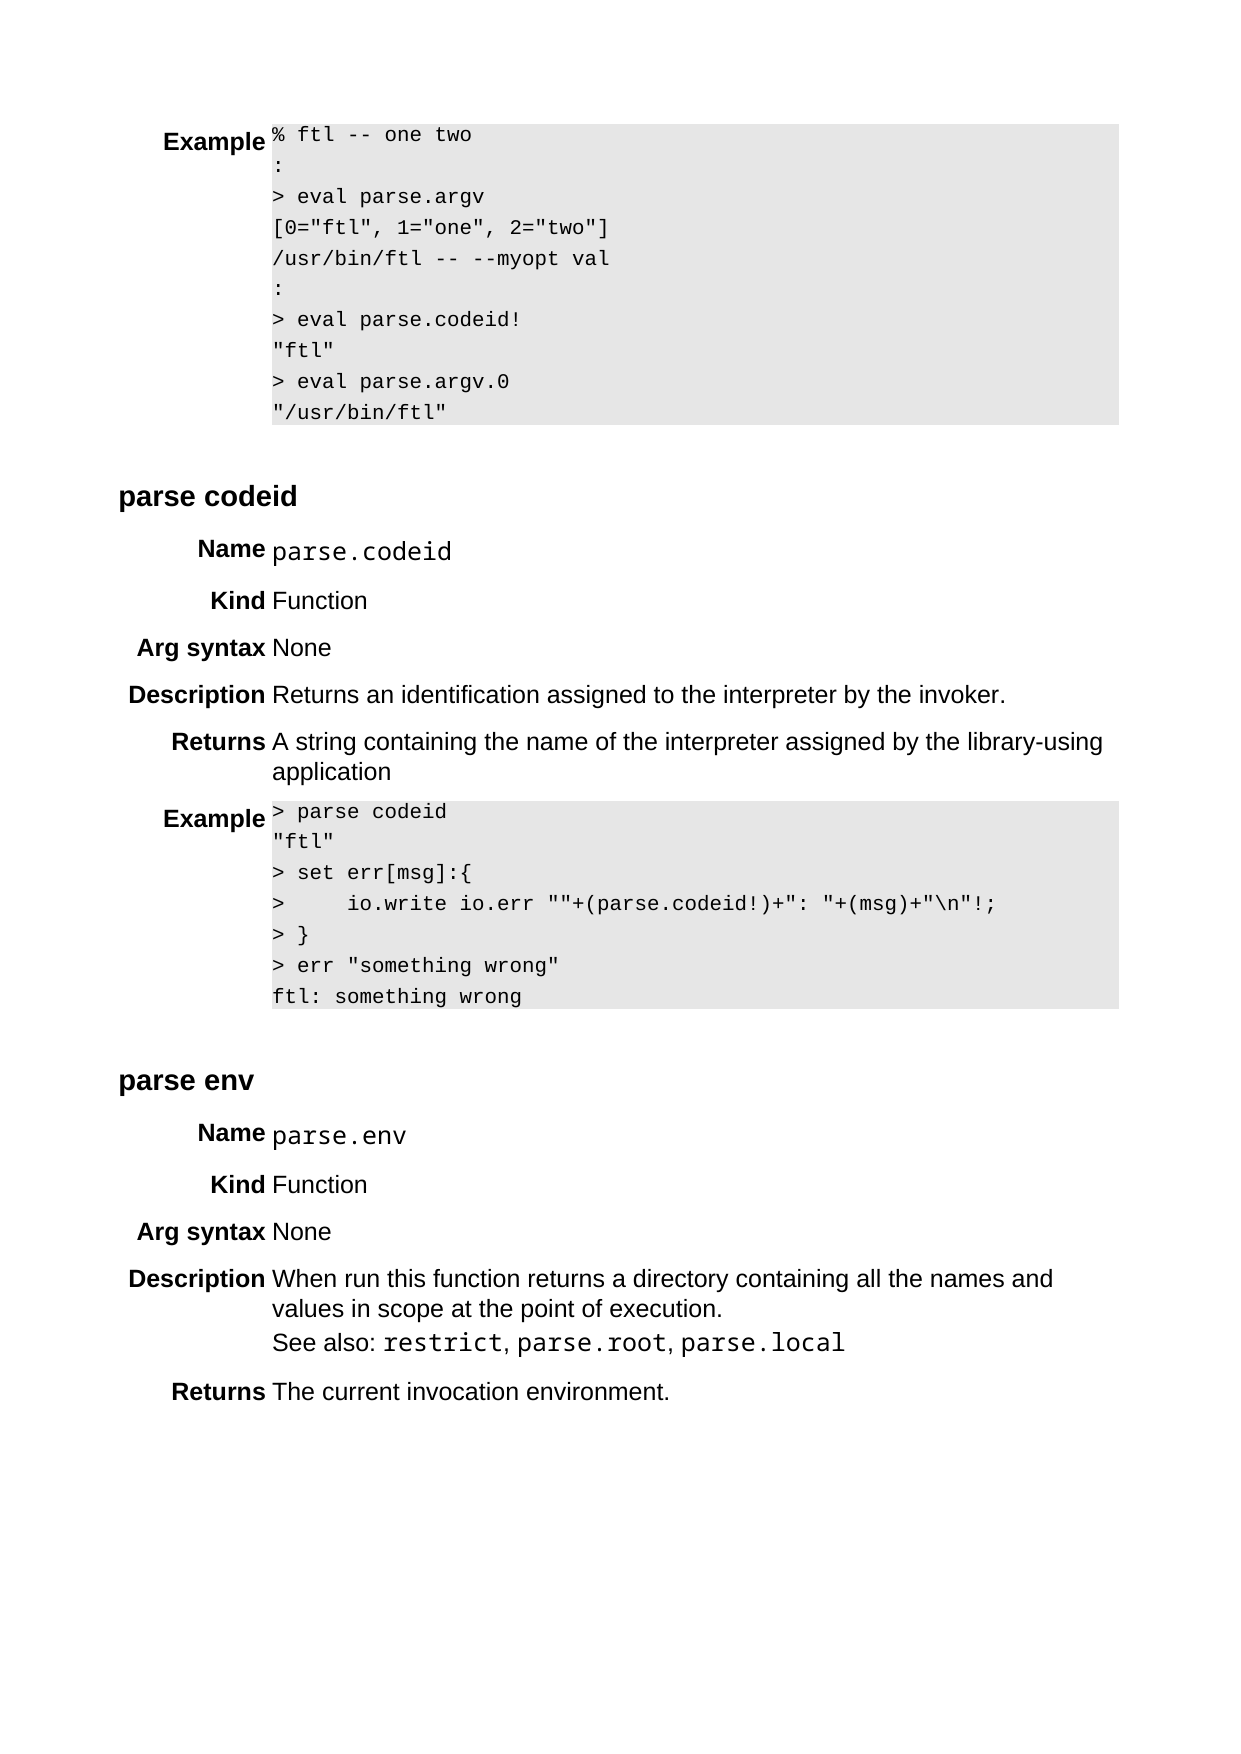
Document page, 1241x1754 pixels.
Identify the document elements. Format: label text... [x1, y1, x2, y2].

table_header Name [118, 1109, 269, 1161]
table_cell Kind [118, 577, 269, 624]
table_cell Function [269, 577, 1122, 624]
table_cell A string containing the name of the interpreter assigned by the library-using application [269, 718, 1122, 795]
table_header parse.env [269, 1109, 1122, 1161]
table_cell Returns [118, 718, 269, 795]
table_cell Example [118, 795, 269, 1015]
table_header parse.codeid [269, 525, 1122, 577]
table_cell % ftl -- one two : > eval parse.argv [0="ftl", 1="one", 2="two"] /usr/bin/ftl -- --myopt val : > eval parse.codeid! "ftl" > eval parse.argv.0 "/usr/bin/ftl" [269, 118, 1122, 431]
table_cell > parse codeid "ftl" > set err[msg]:{ > io.write io.err ""+(parse.codeid!)+": "+(msg)+"\n"!; > } > err "something wrong" ftl: something wrong [269, 795, 1122, 1015]
table_cell None [269, 624, 1122, 671]
table_cell Arg syntax [118, 624, 269, 671]
table_cell When run this function returns a directory containing all the names and values in scope at the point of execution. See also: restrict, parse.root, parse.local [269, 1255, 1122, 1368]
table_header Name [118, 525, 269, 577]
table_cell None [269, 1208, 1122, 1254]
table_cell Description [118, 1255, 269, 1368]
subtitle parse codeid [118, 479, 1122, 512]
subtitle parse env [118, 1063, 1122, 1096]
table_cell Description [118, 671, 269, 717]
table_cell Returns [118, 1368, 269, 1415]
table_cell The current invocation environment. [269, 1368, 1122, 1415]
table_cell Arg syntax [118, 1208, 269, 1254]
table_cell Returns an identification assigned to the interpreter by the invoker. [269, 671, 1122, 717]
table_cell Kind [118, 1161, 269, 1208]
table_cell Example [118, 118, 269, 431]
table_cell Function [269, 1161, 1122, 1208]
